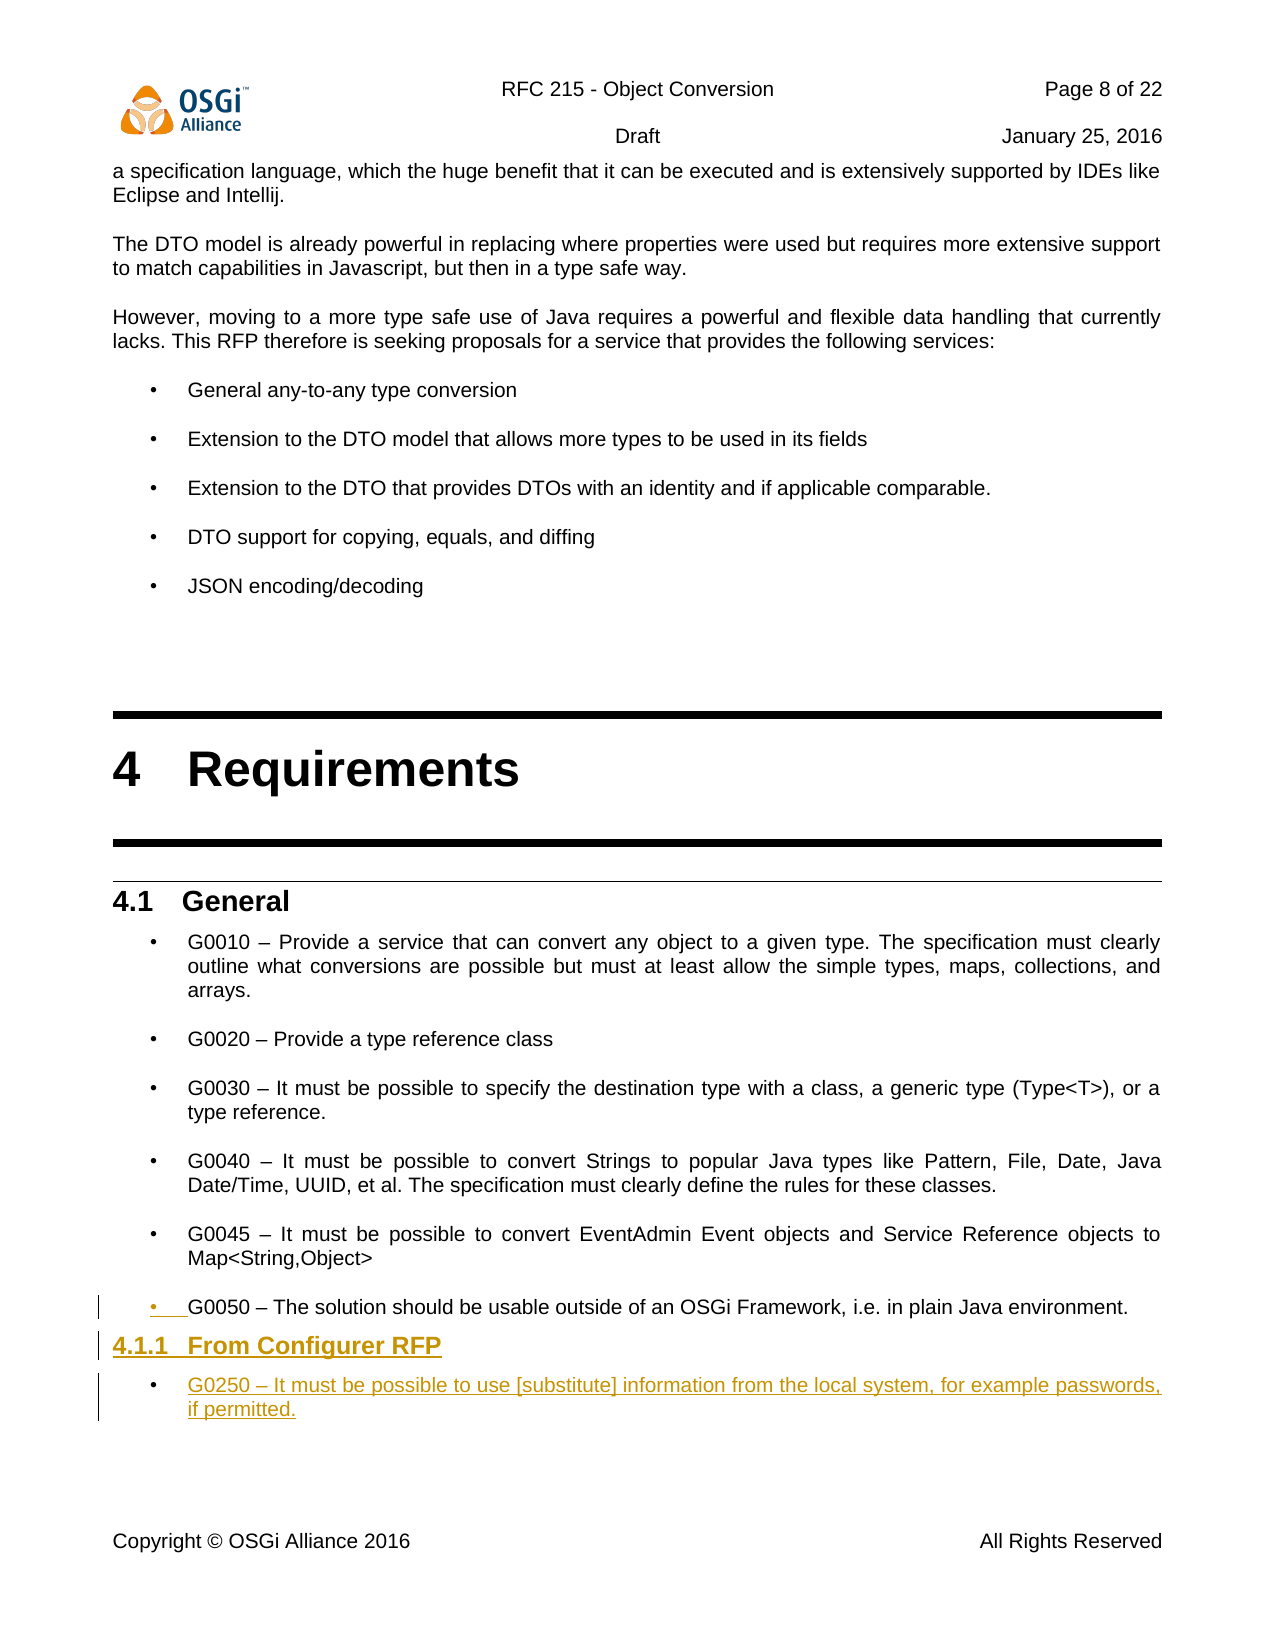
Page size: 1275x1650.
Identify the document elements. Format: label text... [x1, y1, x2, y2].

list G0030 – It must be possible to specify the destination type with a class, a generic type (Type<T>), or a type reference. [150, 1076, 1162, 1124]
text However, moving to a more type safe use of Java requires a powerful and flexible data handling that currently lacks. This RFP therefore is seeking proposals for a service that provides the following services: [112, 305, 1162, 353]
list G0020 – Provide a type reference class [150, 1027, 1162, 1051]
text The DTO model is already powerful in replacing where properties were used but requires more extensive support to match capabilities in Javascript, but then in a type safe way. [112, 232, 1162, 280]
list G0010 – Provide a service that can convert any object to a given type. The specification must clearly outline what conversions are possible but must at least allow the simple types, maps, collections, and arrays. [150, 930, 1162, 1002]
subtitle From Configurer RFP [112, 1331, 1162, 1360]
list JSON encoding/decoding [150, 574, 1162, 598]
list Extension to the DTO model that allows more types to be used in its fields [150, 427, 1162, 451]
list Extension to the DTO that provides DTOs with an identity and if applicable comparable. [150, 476, 1162, 500]
picture [113, 78, 257, 142]
list DTO support for copying, equals, and diffing [150, 525, 1162, 549]
text a specification language, which the huge benefit that it can be executed and is extensively supported by IDEs like Eclipse and Intellij. [112, 159, 1162, 207]
subtitle Requirements [112, 712, 1162, 847]
list G0045 – It must be possible to convert EventAdmin Event objects and Service Reference objects to Map<String,Object> [150, 1222, 1162, 1270]
list G0250 – It must be possible to use [substitute] information from the local system, for example passwords, if permitted. [150, 1373, 1162, 1421]
list General any-to-any type conversion [150, 378, 1162, 402]
list G0040 – It must be possible to convert Strings to popular Java types like Pattern, File, Date, Java Date/Time, UUID, et al. The specification must clearly define the rules for these classes. [150, 1149, 1162, 1197]
list G0050 – The solution should be usable outside of an OSGi Framework, i.e. in plain Java environment. [150, 1295, 1162, 1319]
subtitle General [112, 882, 1162, 917]
